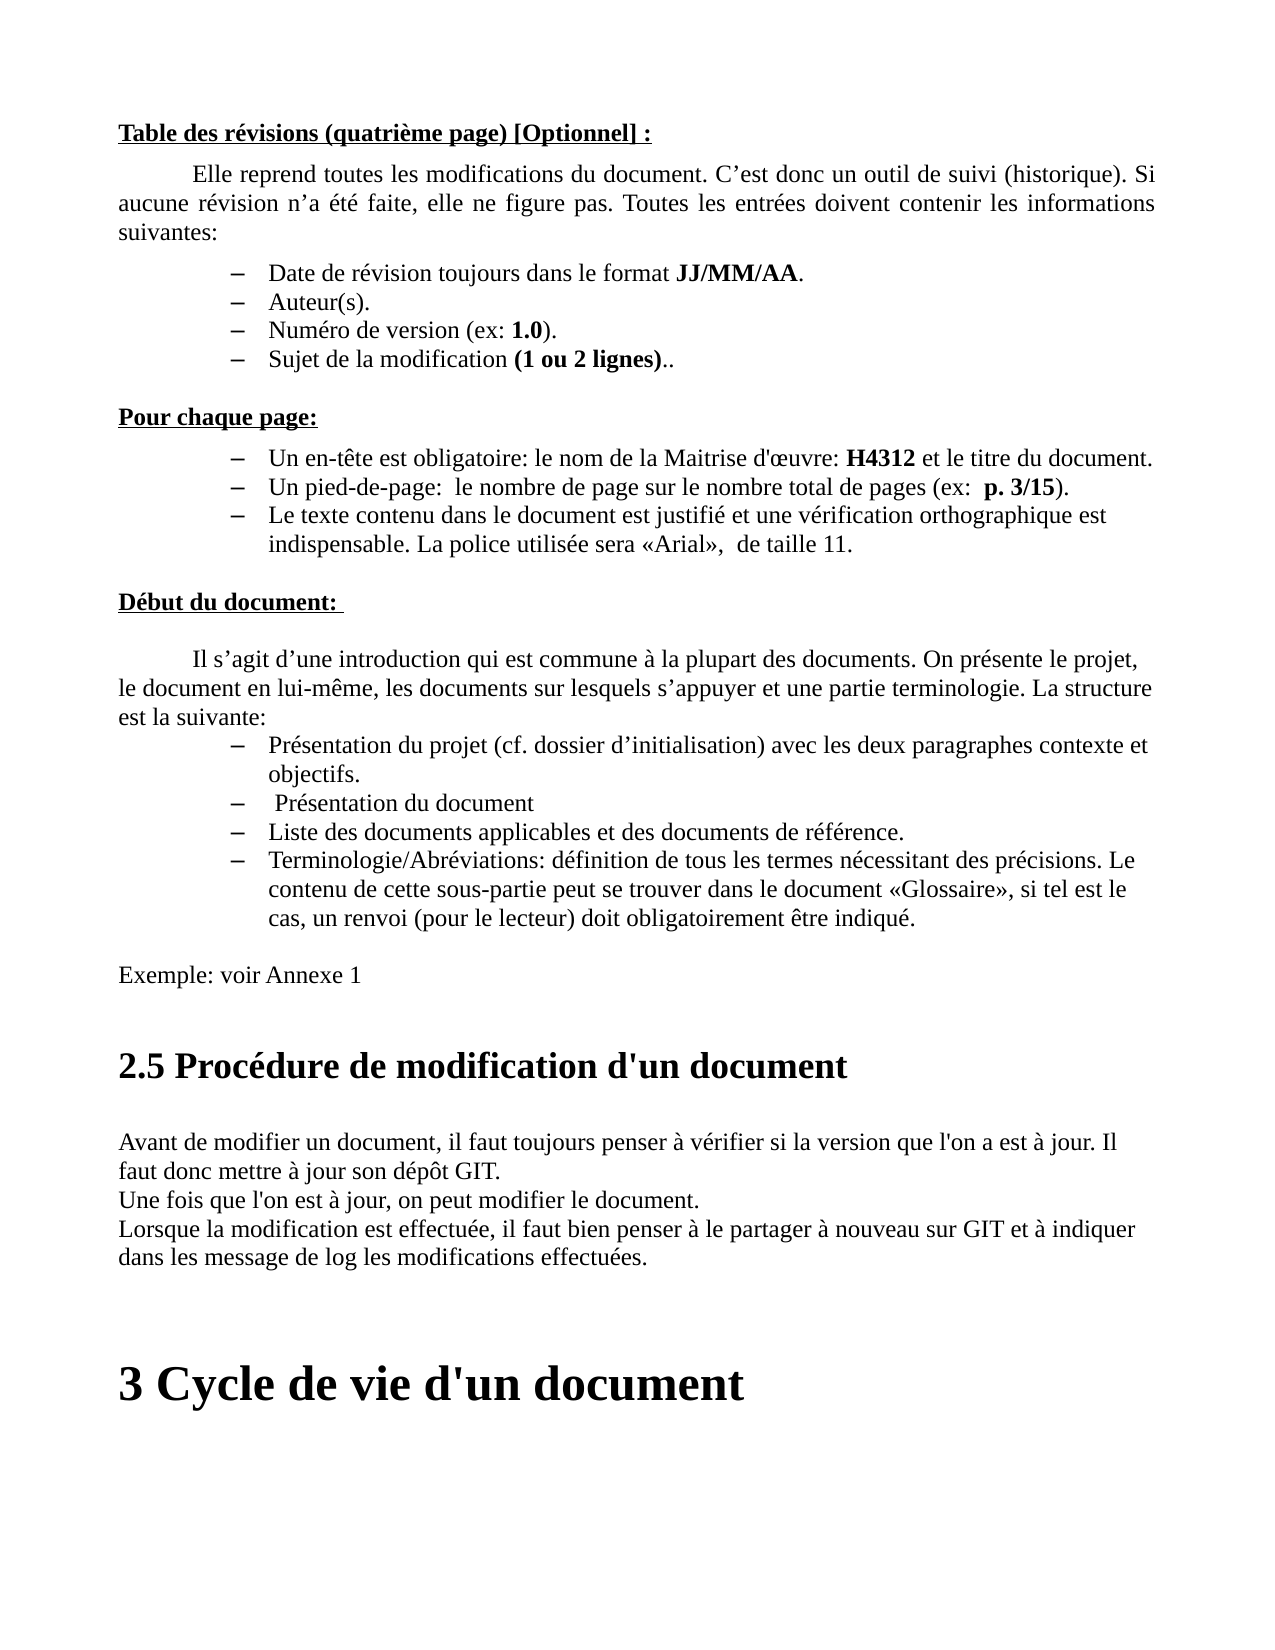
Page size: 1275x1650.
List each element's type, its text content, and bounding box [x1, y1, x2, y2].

text Table des révisions (quatrième page) [Optionnel] : [118, 118, 1157, 147]
list Terminologie/Abréviations: définition de tous les termes nécessitant des précisions. Le contenu de cette sous-partie peut se trouver dans le document «Glossaire», si tel est le cas, un renvoi (pour le lecteur) doit obligatoirement être indiqué. [231, 846, 1157, 932]
text Début du document: [118, 587, 1157, 616]
list Numéro de version (ex: 1.0). [231, 316, 1157, 344]
list Un en-tête est obligatoire: le nom de la Maitrise d'œuvre: H4312 et le titre du document. [231, 443, 1157, 472]
list Présentation du projet (cf. dossier d’initialisation) avec les deux paragraphes contexte et objectifs. [231, 731, 1157, 788]
text Une fois que l'on est à jour, on peut modifier le document. [118, 1185, 1157, 1214]
text Exemple: voir Annexe 1 [118, 961, 1157, 989]
text Elle reprend toutes les modifications du document. C’est donc un outil de suivi (historique). Si aucune révision n’a été faite, elle ne figure pas. Toutes les entrées doivent contenir les informations suivantes: [118, 159, 1157, 246]
subtitle 3 Cycle de vie d'un document [118, 1354, 1157, 1411]
list Un pied-de-page: le nombre de page sur le nombre total de pages (ex: p. 3/15). [231, 472, 1157, 501]
list Auteur(s). [231, 287, 1157, 316]
list Date de révision toujours dans le format JJ/MM/AA. [231, 258, 1157, 287]
subtitle 2.5 Procédure de modification d'un document [118, 1043, 1157, 1086]
text Avant de modifier un document, il faut toujours penser à vérifier si la version que l'on a est à jour. Il faut donc mettre à jour son dépôt GIT. [118, 1127, 1157, 1185]
list Le texte contenu dans le document est justifié et une vérification orthographique est indispensable. La police utilisée sera «Arial», de taille 11. [231, 501, 1157, 558]
text Lorsque la modification est effectuée, il faut bien penser à le partager à nouveau sur GIT et à indiquer dans les message de log les modifications effectuées. [118, 1214, 1157, 1271]
list Présentation du document [231, 788, 1157, 817]
text Pour chaque page: [118, 402, 1157, 431]
list Liste des documents applicables et des documents de référence. [231, 817, 1157, 846]
text Il s’agit d’une introduction qui est commune à la plupart des documents. On présente le projet, le document en lui-même, les documents sur lesquels s’appuyer et une partie terminologie. La structure est la suivante: [118, 644, 1157, 731]
list Sujet de la modification (1 ou 2 lignes).. [231, 344, 1157, 373]
